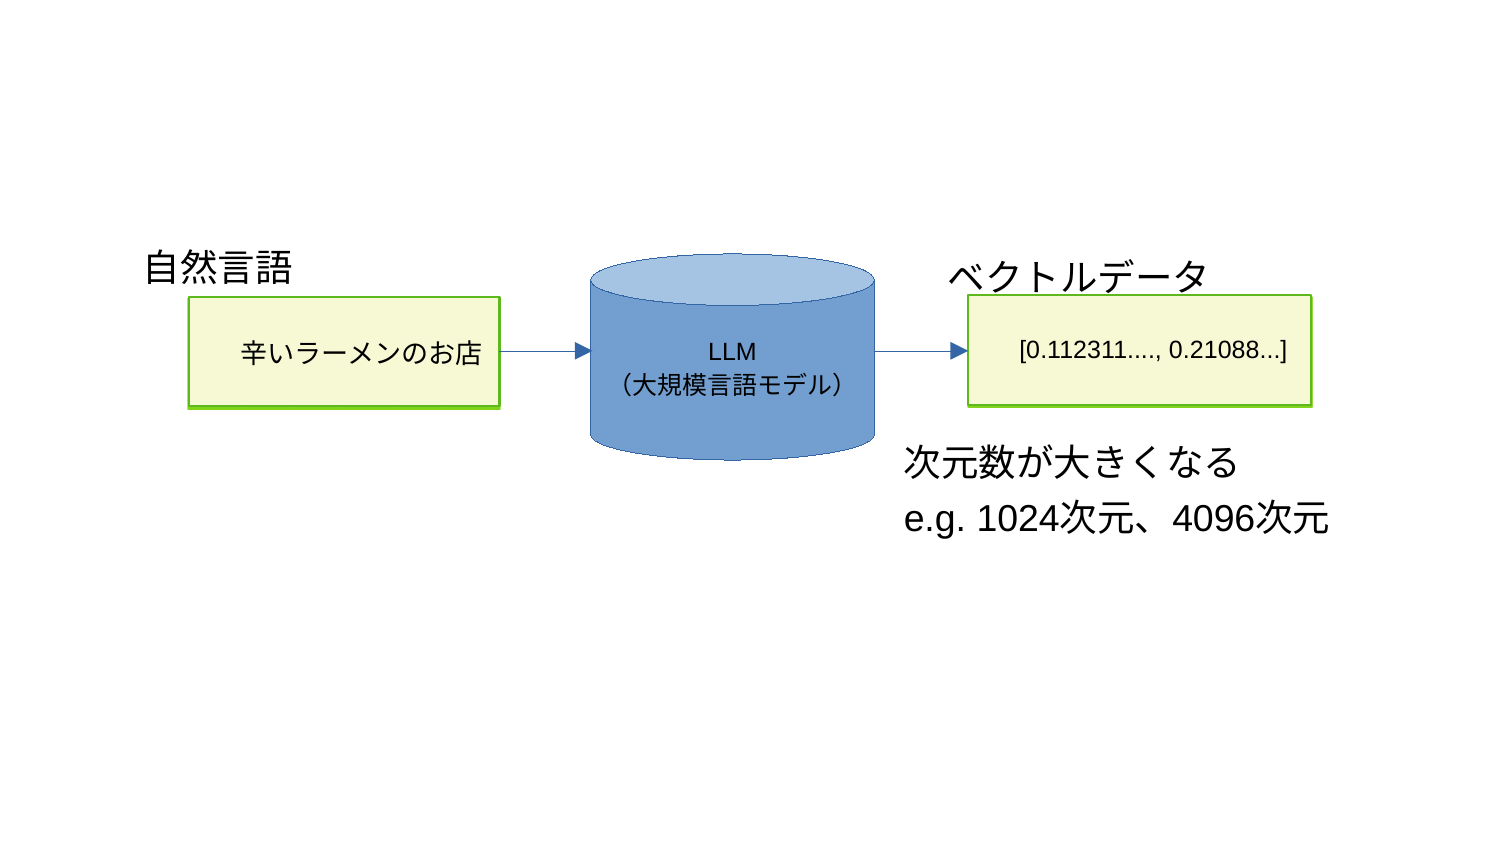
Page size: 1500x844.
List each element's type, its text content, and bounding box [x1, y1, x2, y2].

text_box 次元数が大きくなる e.g. 1024次元、4096次元 [888, 426, 1346, 521]
text_box 自然言語 [128, 230, 308, 283]
text_box [0.112311...., 0.21088...] [968, 295, 1311, 405]
text_box ベクトルデータ [933, 240, 1226, 293]
text_box LLM （大規模言語モデル） [590, 281, 875, 461]
text_box 辛いラーメンのお店 [188, 296, 500, 407]
